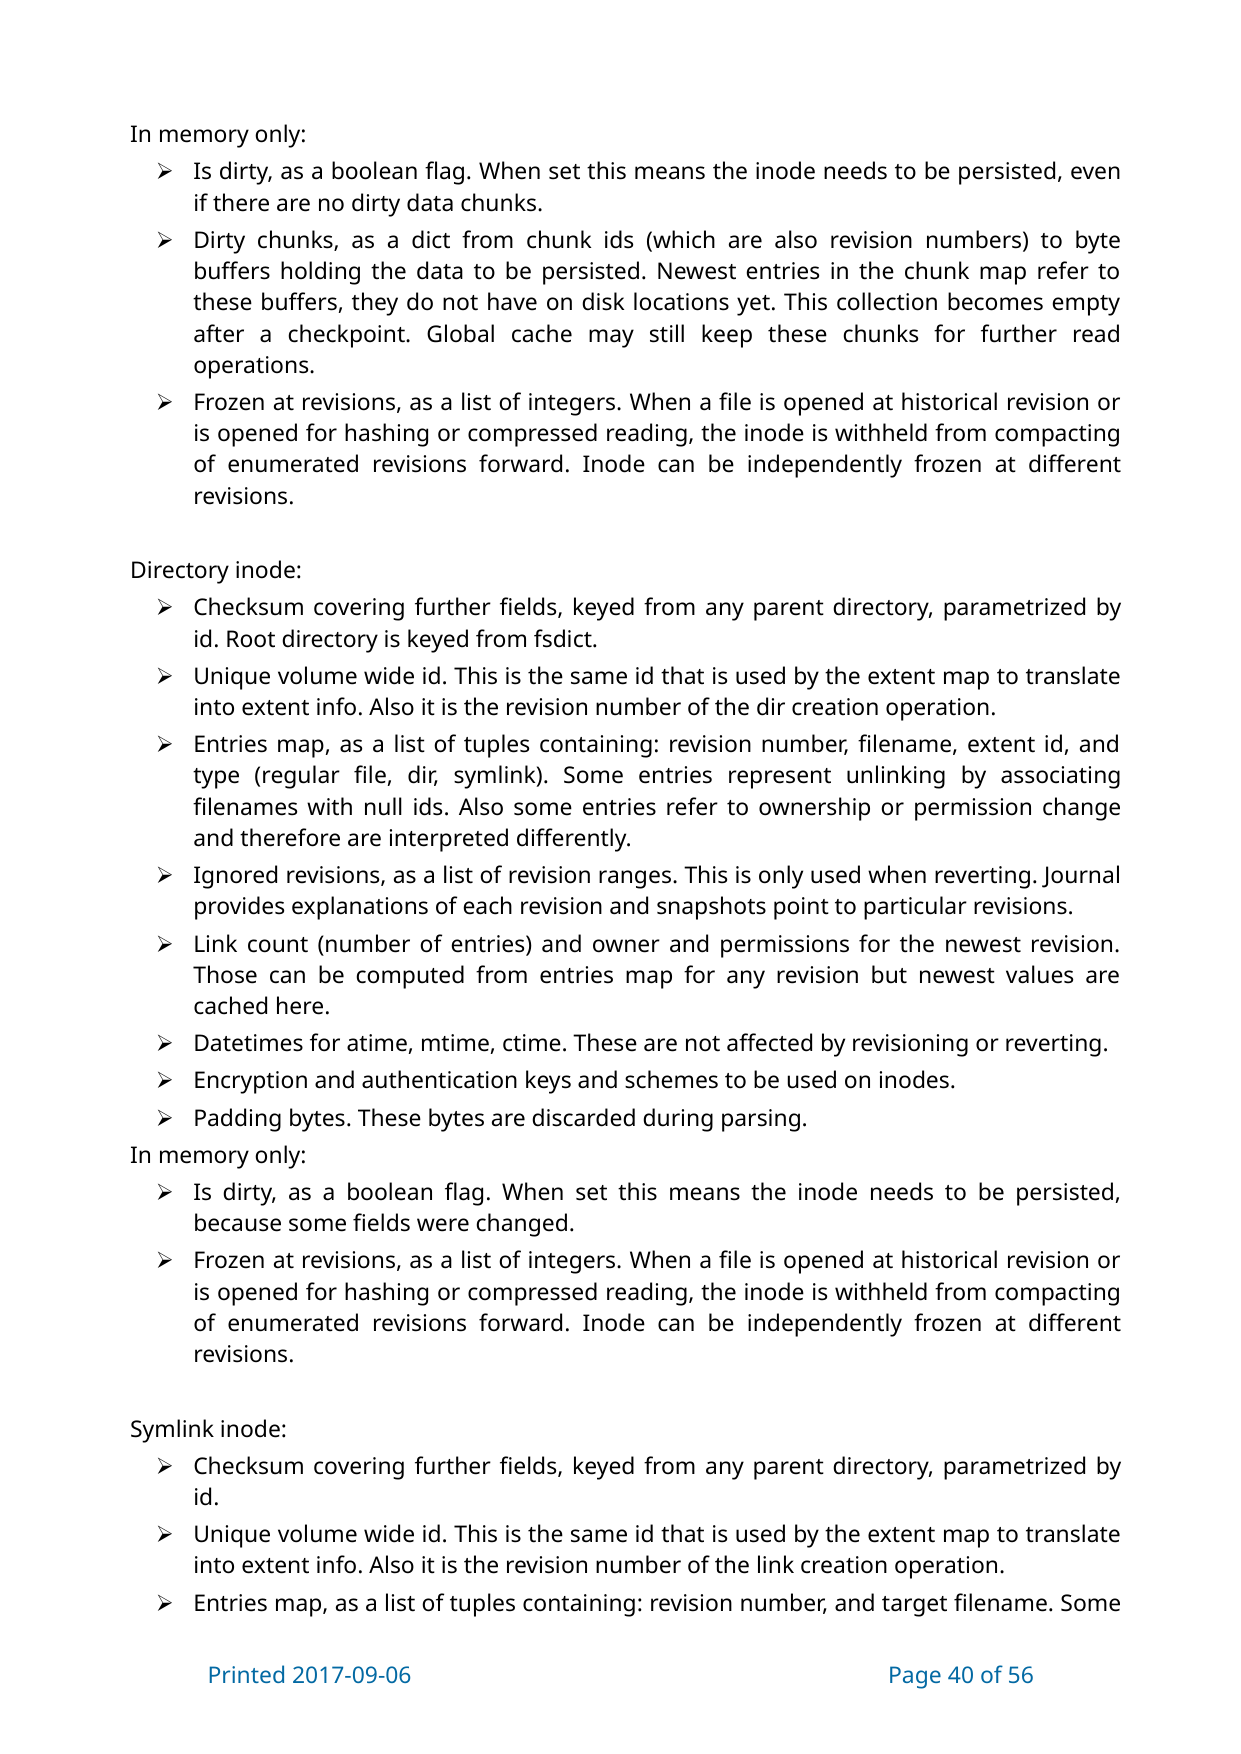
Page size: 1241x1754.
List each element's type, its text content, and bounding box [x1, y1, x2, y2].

list Entries map, as a list of tuples containing: revision number, and target filename. Some [156, 1587, 1122, 1618]
list Datetimes for atime, mtime, ctime. These are not affected by revisioning or reverting. [156, 1027, 1122, 1058]
list Checksum covering further fields, keyed from any parent directory, parametrized by id. Root directory is keyed from fsdict. [156, 591, 1122, 654]
list Frozen at revisions, as a list of integers. When a file is opened at historical revision or is opened for hashing or compressed reading, the inode is withheld from compacting of enumerated revisions forward. Inode can be independently frozen at different revisions. [156, 386, 1122, 511]
list Unique volume wide id. This is the same id that is used by the extent map to translate into extent info. Also it is the revision number of the link creation operation. [156, 1518, 1122, 1581]
text Directory inode: [118, 554, 1122, 585]
list Entries map, as a list of tuples containing: revision number, filename, extent id, and type (regular file, dir, symlink). Some entries represent unlinking by associating filenames with null ids. Also some entries refer to ownership or permission change and therefore are interpreted differently. [156, 728, 1122, 853]
list Encryption and authentication keys and schemes to be used on inodes. [156, 1064, 1122, 1096]
list Is dirty, as a boolean flag. When set this means the inode needs to be persisted, even if there are no dirty data chunks. [156, 155, 1122, 218]
text Symlink inode: [118, 1412, 1122, 1444]
list Unique volume wide id. This is the same id that is used by the extent map to translate into extent info. Also it is the revision number of the dir creation operation. [156, 660, 1122, 722]
list Is dirty, as a boolean flag. When set this means the inode needs to be persisted, because some fields were changed. [156, 1176, 1122, 1238]
list Padding bytes. These bytes are discarded during parsing. [156, 1102, 1122, 1133]
list Frozen at revisions, as a list of integers. When a file is opened at historical revision or is opened for hashing or compressed reading, the inode is withheld from compacting of enumerated revisions forward. Inode can be independently frozen at different revisions. [156, 1244, 1122, 1369]
list Ignored revisions, as a list of revision ranges. This is only used when reverting. Journal provides explanations of each revision and snapshots point to particular revisions. [156, 859, 1122, 922]
text In memory only: [118, 1139, 1122, 1170]
text In memory only: [118, 118, 1122, 149]
list Checksum covering further fields, keyed from any parent directory, parametrized by id. [156, 1450, 1122, 1512]
list Link count (number of entries) and owner and permissions for the newest revision. Those can be computed from entries map for any revision but newest values are cached here. [156, 927, 1122, 1021]
list Dirty chunks, as a dict from chunk ids (which are also revision numbers) to byte buffers holding the data to be persisted. Newest entries in the chunk map refer to these buffers, they do not have on disk locations yet. This collection becomes empty after a checkpoint. Global cache may still keep these chunks for further read operations. [156, 224, 1122, 380]
